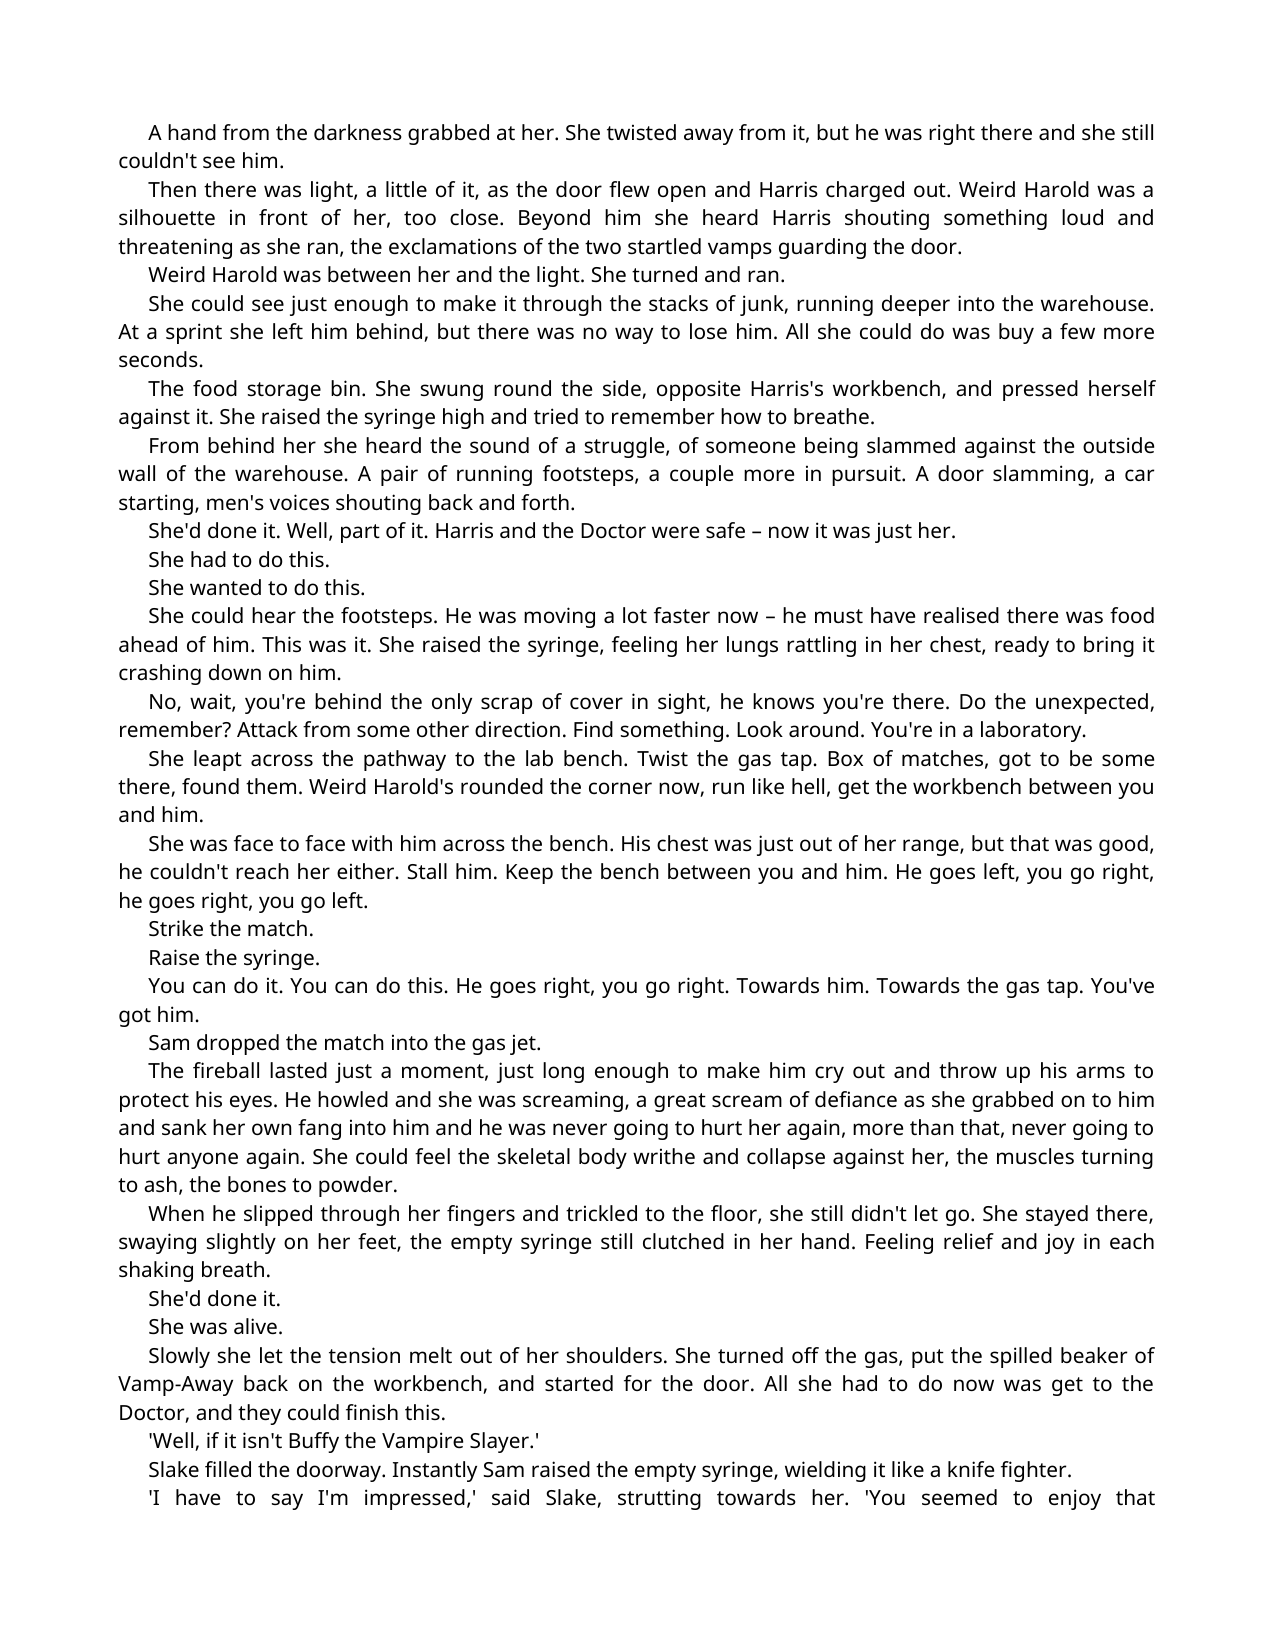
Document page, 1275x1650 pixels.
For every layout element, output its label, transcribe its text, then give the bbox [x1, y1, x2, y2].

text 'Well, if it isn't Buffy the Vampire Slayer.' [118, 1426, 1157, 1455]
text She'd done it. [118, 1284, 1157, 1312]
text She leapt across the pathway to the lab bench. Twist the gas tap. Box of matches, got to be some there, found them. Weird Harold's rounded the corner now, run like hell, get the workbench between you and him. [118, 744, 1157, 829]
text She wanted to do this. [118, 573, 1157, 602]
text Sam dropped the match into the gas jet. [118, 1028, 1157, 1057]
text She was alive. [118, 1312, 1157, 1341]
text Slake filled the doorway. Instantly Sam raised the empty syringe, wielding it like a knife fighter. [118, 1455, 1157, 1483]
text A hand from the darkness grabbed at her. She twisted away from it, but he was right there and she still couldn't see him. [118, 118, 1157, 175]
text She had to do this. [118, 545, 1157, 573]
text She'd done it. Well, part of it. Harris and the Doctor were safe – now it was just her. [118, 516, 1157, 545]
text Then there was light, a little of it, as the door flew open and Harris charged out. Weird Harold was a silhouette in front of her, too close. Beyond him she heard Harris shouting something loud and threatening as she ran, the exclamations of the two startled vamps guarding the door. [118, 175, 1157, 260]
text The fireball lasted just a moment, just long enough to make him cry out and throw up his arms to protect his eyes. He howled and she was screaming, a great scream of defiance as she grabbed on to him and sank her own fang into him and he was never going to hurt her again, more than that, never going to hurt anyone again. She could feel the skeletal body writhe and collapse against her, the muscles turning to ash, the bones to powder. [118, 1057, 1157, 1199]
text Weird Harold was between her and the light. She turned and ran. [118, 260, 1157, 289]
text She could see just enough to make it through the stacks of junk, running deeper into the warehouse. At a sprint she left him behind, but there was no way to lose him. All she could do was buy a few more seconds. [118, 289, 1157, 374]
text When he slipped through her fingers and trickled to the floor, she still didn't let go. She stayed there, swaying slightly on her feet, the empty syringe still clutched in her hand. Feeling relief and joy in each shaking breath. [118, 1199, 1157, 1284]
text She was face to face with him across the bench. His chest was just out of her range, but that was good, he couldn't reach her either. Stall him. Keep the bench between you and him. He goes left, you go right, he goes right, you go left. [118, 829, 1157, 914]
text Raise the syringe. [118, 943, 1157, 971]
text Strike the match. [118, 914, 1157, 943]
text Slowly she let the tension melt out of her shoulders. She turned off the gas, put the spilled beaker of Vamp-Away back on the workbench, and started for the door. All she had to do now was get to the Doctor, and they could finish this. [118, 1341, 1157, 1426]
text She could hear the footsteps. He was moving a lot faster now – he must have realised there was food ahead of him. This was it. She raised the syringe, feeling her lungs rattling in her chest, ready to bring it crashing down on him. [118, 602, 1157, 687]
text 'I have to say I'm impressed,' said Slake, strutting towards her. 'You seemed to enjoy that [118, 1483, 1157, 1512]
text You can do it. You can do this. He goes right, you go right. Towards him. Towards the gas tap. You've got him. [118, 971, 1157, 1028]
text No, wait, you're behind the only scrap of cover in sight, he knows you're there. Do the unexpected, remember? Attack from some other direction. Find something. Look around. You're in a laboratory. [118, 687, 1157, 744]
text From behind her she heard the sound of a struggle, of someone being slammed against the outside wall of the warehouse. A pair of running footsteps, a couple more in pursuit. A door slamming, a car starting, men's voices shouting back and forth. [118, 431, 1157, 516]
text The food storage bin. She swung round the side, opposite Harris's workbench, and pressed herself against it. She raised the syringe high and tried to remember how to breathe. [118, 374, 1157, 431]
